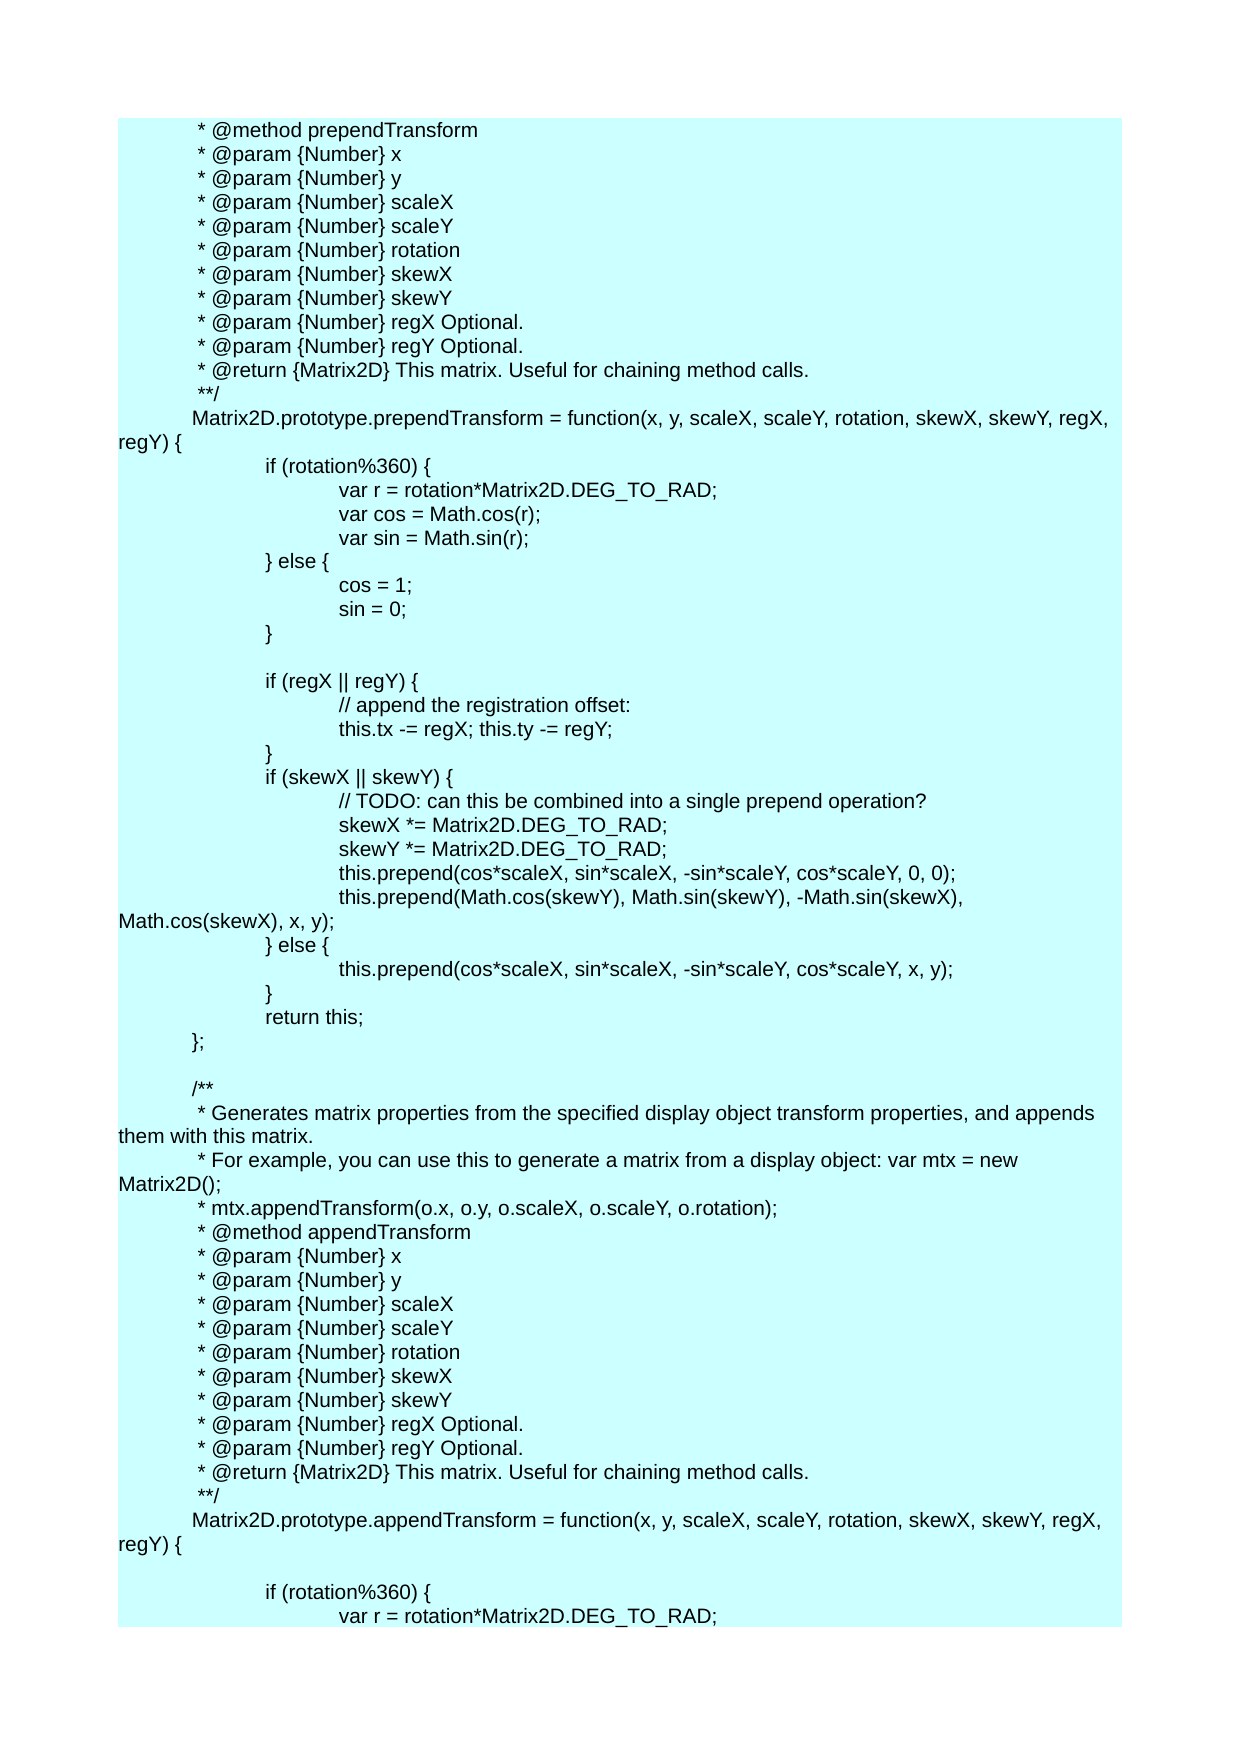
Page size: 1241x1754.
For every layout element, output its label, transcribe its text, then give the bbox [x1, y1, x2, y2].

text * @method prependTransform * @param {Number} x * @param {Number} y * @param {Number} scaleX * @param {Number} scaleY * @param {Number} rotation * @param {Number} skewX * @param {Number} skewY * @param {Number} regX Optional. * @param {Number} regY Optional. * @return {Matrix2D} This matrix. Useful for chaining method calls. **/ Matrix2D.prototype.prependTransform = function(x, y, scaleX, scaleY, rotation, skewX, skewY, regX, regY) { if (rotation%360) { var r = rotation*Matrix2D.DEG_TO_RAD; var cos = Math.cos(r); var sin = Math.sin(r); } else { cos = 1; sin = 0; } if (regX || regY) { // append the registration offset: this.tx -= regX; this.ty -= regY; } if (skewX || skewY) { // TODO: can this be combined into a single prepend operation? skewX *= Matrix2D.DEG_TO_RAD; skewY *= Matrix2D.DEG_TO_RAD; this.prepend(cos*scaleX, sin*scaleX, -sin*scaleY, cos*scaleY, 0, 0); this.prepend(Math.cos(skewY), Math.sin(skewY), -Math.sin(skewX), Math.cos(skewX), x, y); } else { this.prepend(cos*scaleX, sin*scaleX, -sin*scaleY, cos*scaleY, x, y); } return this; }; /** * Generates matrix properties from the specified display object transform properties, and appends them with this matrix. * For example, you can use this to generate a matrix from a display object: var mtx = new Matrix2D(); * mtx.appendTransform(o.x, o.y, o.scaleX, o.scaleY, o.rotation); * @method appendTransform * @param {Number} x * @param {Number} y * @param {Number} scaleX * @param {Number} scaleY * @param {Number} rotation * @param {Number} skewX * @param {Number} skewY * @param {Number} regX Optional. * @param {Number} regY Optional. * @return {Matrix2D} This matrix. Useful for chaining method calls. **/ Matrix2D.prototype.appendTransform = function(x, y, scaleX, scaleY, rotation, skewX, skewY, regX, regY) { if (rotation%360) { var r = rotation*Matrix2D.DEG_TO_RAD; [118, 118, 1122, 1627]
